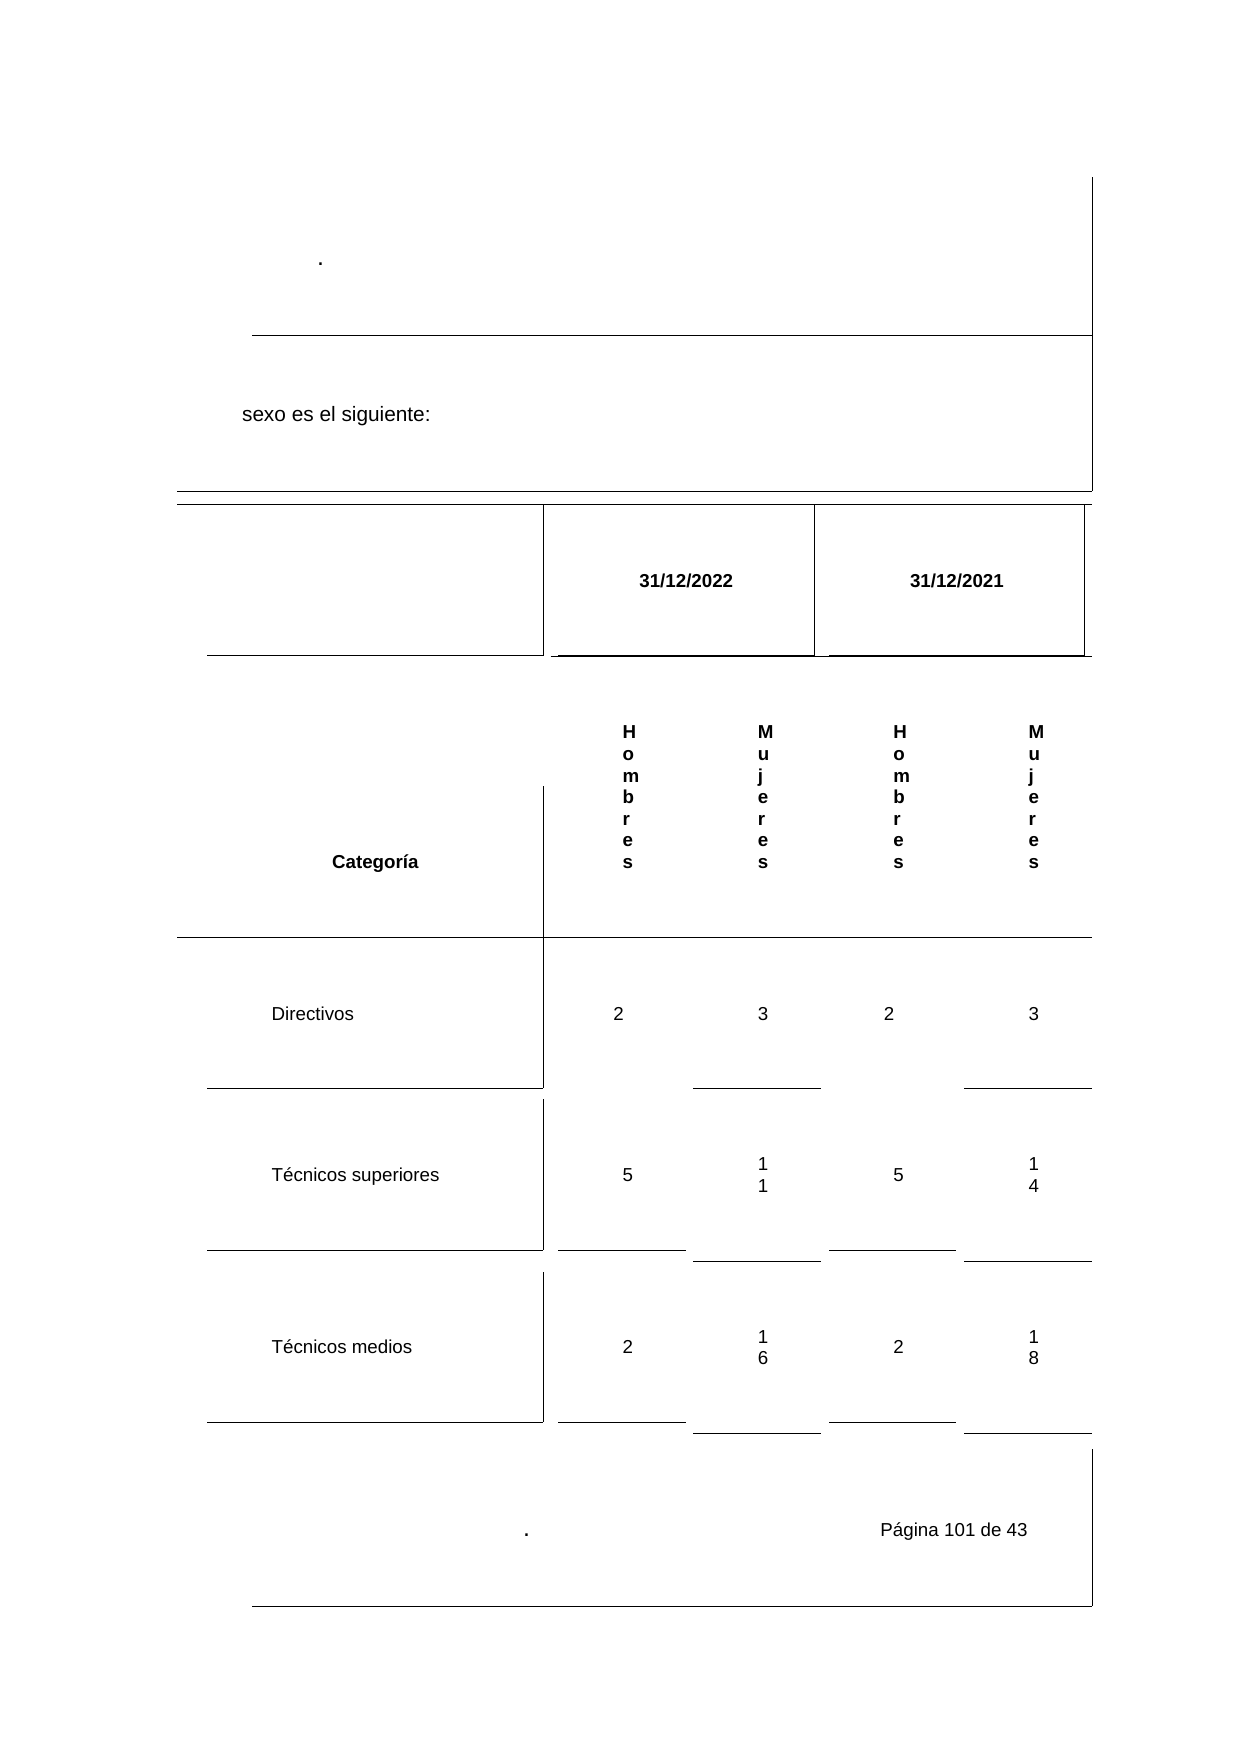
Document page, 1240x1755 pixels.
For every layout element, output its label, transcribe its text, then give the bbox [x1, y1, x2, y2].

table_cell Técnicos superiores [177, 1089, 551, 1261]
table_cell 18 [956, 1261, 1092, 1433]
table_cell 3 [956, 938, 1092, 1088]
table_cell Hombres [821, 657, 956, 937]
table_cell 2 [821, 938, 956, 1088]
table_cell 14 [956, 1089, 1092, 1261]
table_header 31/12/2021 [821, 505, 1084, 656]
table_cell 2 [551, 1261, 686, 1433]
table_cell Hombres [551, 657, 686, 937]
table_cell 2 [821, 1261, 956, 1433]
table_cell [544, 938, 551, 1088]
table_cell 3 [686, 938, 821, 1088]
table_cell 11 [686, 1089, 821, 1261]
table_cell Directivos [177, 938, 543, 1088]
table_header [1085, 505, 1092, 656]
table_header [815, 505, 821, 656]
text sexo es el siguiente: [177, 335, 1092, 491]
table_header [544, 505, 551, 656]
table_header 31/12/2022 [551, 505, 814, 656]
table_cell 5 [821, 1089, 956, 1261]
table_cell 5 [551, 1089, 686, 1261]
table_cell Mujeres [686, 657, 821, 937]
table_cell Categoría [177, 656, 551, 937]
table_cell Mujeres [956, 657, 1092, 937]
table_header [177, 505, 543, 656]
table_cell Técnicos medios [177, 1261, 551, 1433]
table_cell 2 [551, 938, 686, 1088]
table_cell 16 [686, 1261, 821, 1433]
